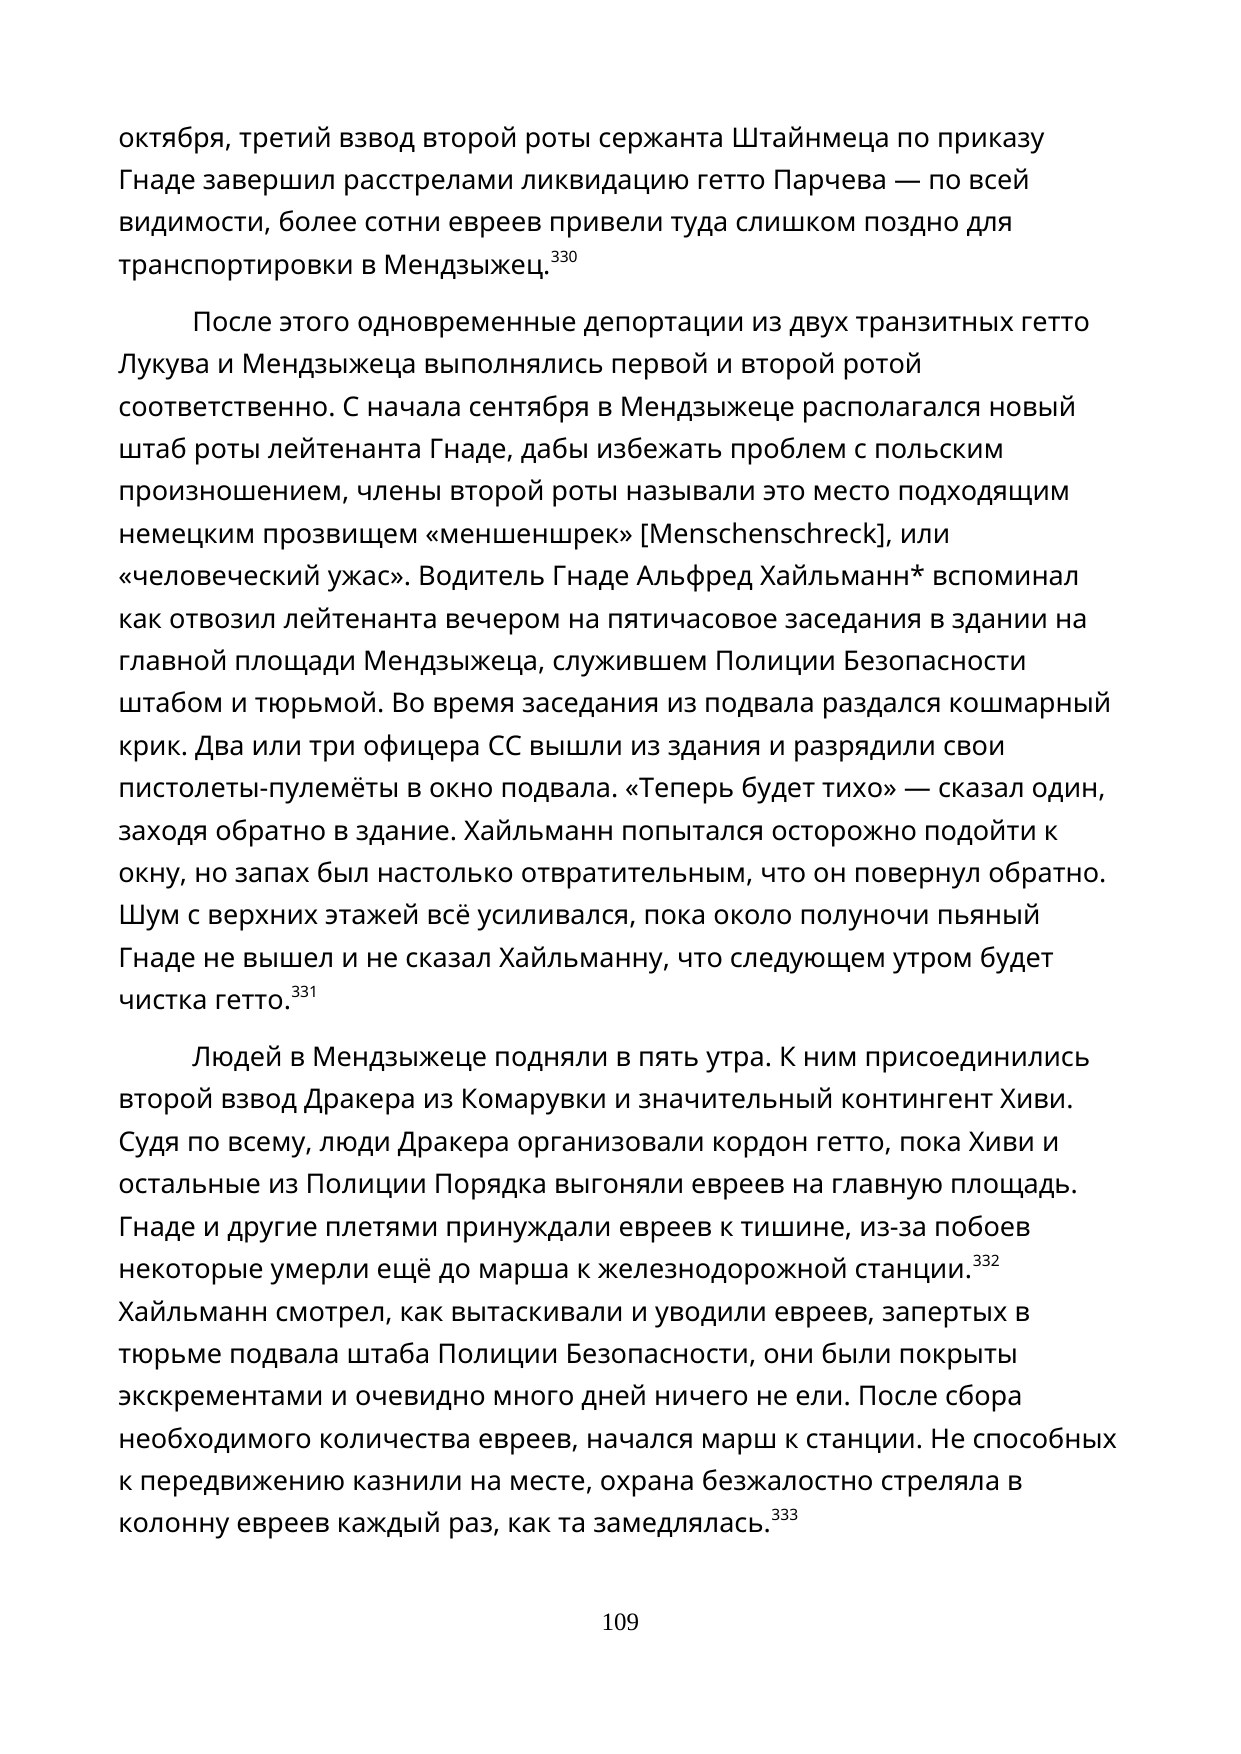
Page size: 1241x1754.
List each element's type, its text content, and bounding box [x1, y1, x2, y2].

text Людей в Мендзыжеце подняли в пять утра. К ним присоединились второй взвод Дракера из Комарувки и значительный контингент Хиви. Судя по всему, люди Дракера организовали кордон гетто, пока Хиви и остальные из Полиции Порядка выгоняли евреев на главную площадь. Гнаде и другие плетями принуждали евреев к тишине, из-за побоев некоторые умерли ещё до марша к железнодорожной станции. Хайльманн смотрел, как вытаскивали и уводили евреев, запертых в тюрьме подвала штаба Полиции Безопасности, они были покрыты экскрементами и очевидно много дней ничего не ели. После сбора необходимого количества евреев, начался марш к станции. Не способных к передвижению казнили на месте, охрана безжалостно стреляла в колонну евреев каждый раз, как та замедлялась. [118, 1038, 1122, 1541]
text После этого одновременные депортации из двух транзитных гетто Лукува и Мендзыжеца выполнялись первой и второй ротой соответственно. С начала сентября в Мендзыжеце располагался новый штаб роты лейтенанта Гнаде, дабы избежать проблем с польским произношением, члены второй роты называли это место подходящим немецким прозвищем «меншеншрек» [Menschenschreck], или «человеческий ужас». Водитель Гнаде Альфред Хайльманн* вспоминал как отвозил лейтенанта вечером на пятичасовое заседания в здании на главной площади Мендзыжеца, служившем Полиции Безопасности штабом и тюрьмой. Во время заседания из подвала раздался кошмарный крик. Два или три офицера СС вышли из здания и разрядили свои пистолеты-пулемёты в окно подвала. «Теперь будет тихо» — сказал один, заходя обратно в здание. Хайльманн попытался осторожно подойти к окну, но запах был настолько отвратительным, что он повернул обратно. Шум с верхних этажей всё усиливался, пока около полуночи пьяный Гнаде не вышел и не сказал Хайльманну, что следующем утром будет чистка гетто. [118, 302, 1122, 1017]
text октября, третий взвод второй роты сержанта Штайнмеца по приказу Гнаде завершил расстрелами ликвидацию гетто Парчева — по всей видимости, более сотни евреев привели туда слишком поздно для транспортировки в Мендзыжец. [118, 118, 1122, 282]
